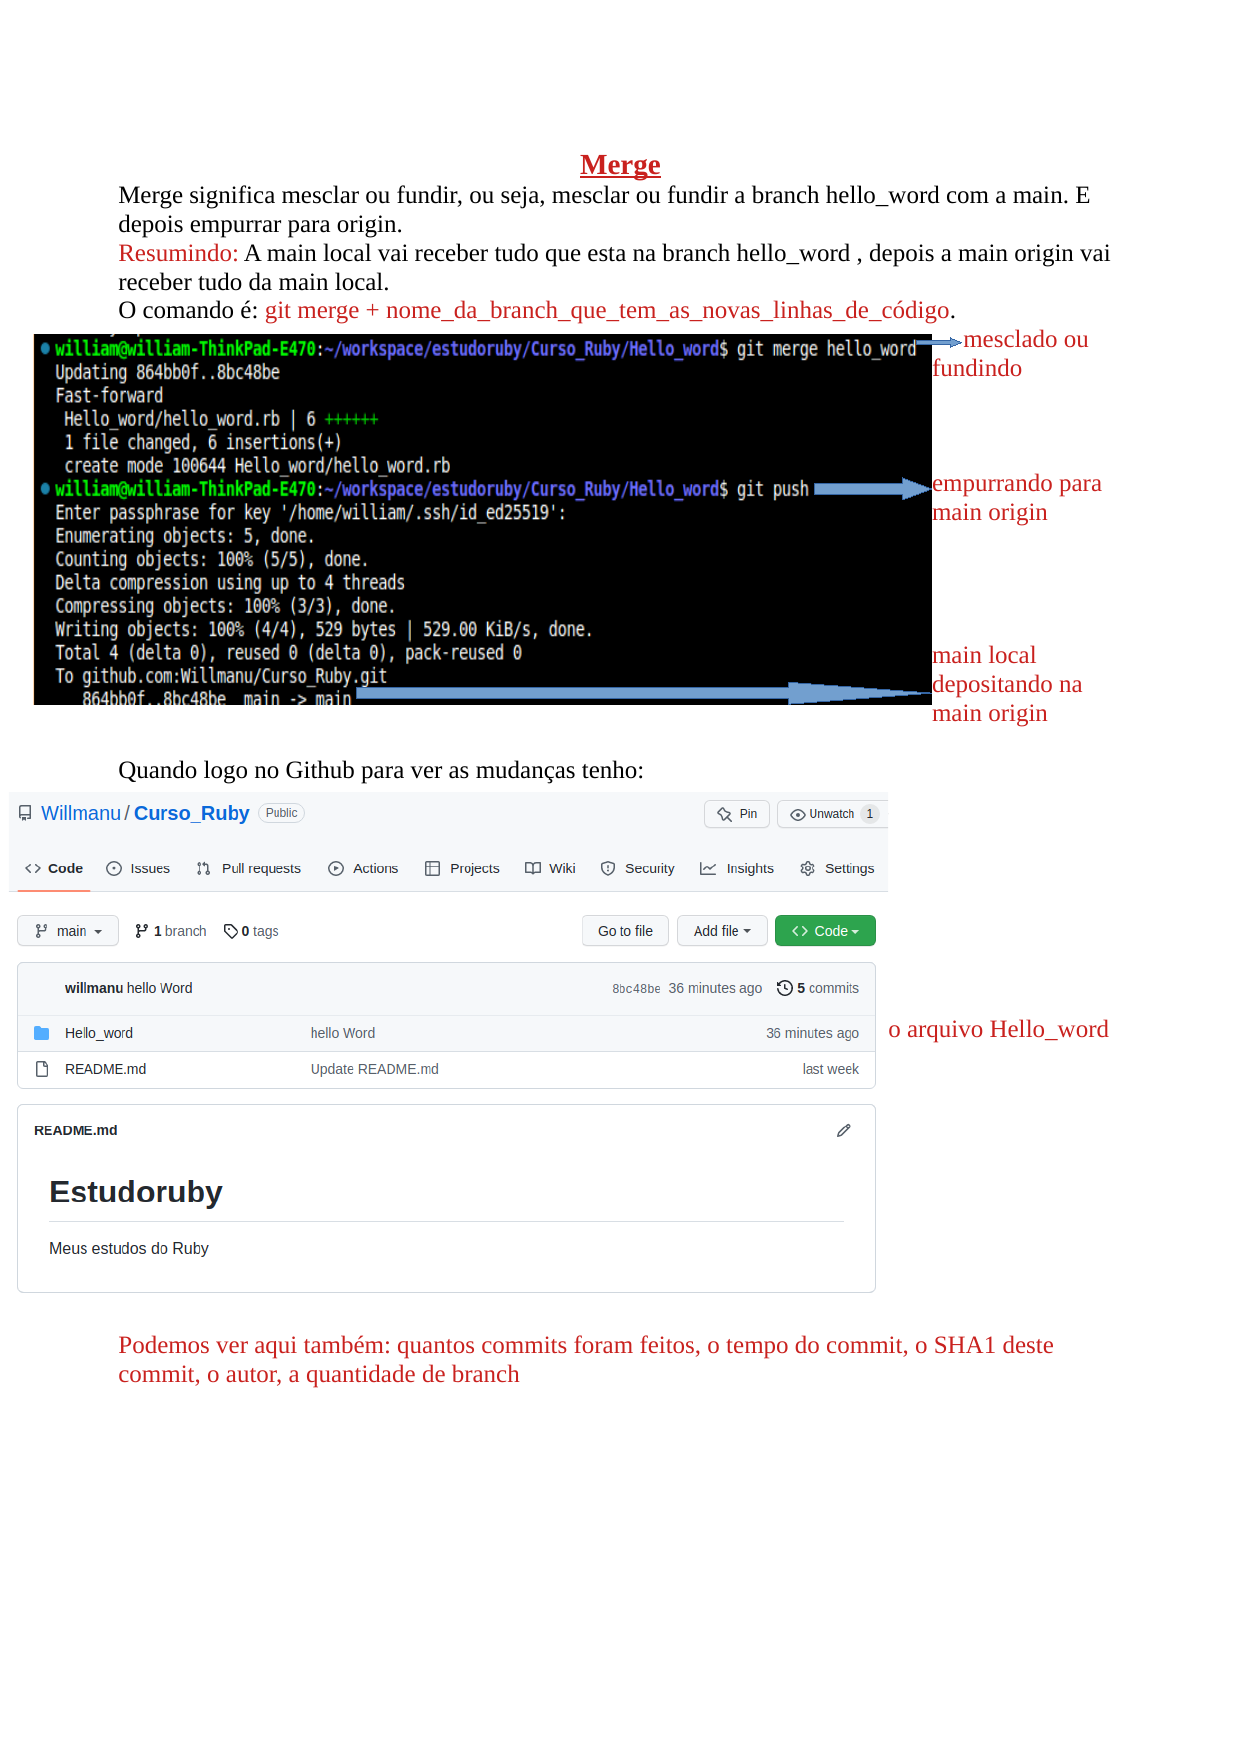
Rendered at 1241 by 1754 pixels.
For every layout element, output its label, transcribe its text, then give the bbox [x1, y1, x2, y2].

text Merge significa mesclar ou fundir, ou seja, mesclar ou fundir a branch hello_word com a main. E depois empurrar para origin. [118, 180, 1122, 238]
text Resumindo: A main local vai receber tudo que esta na branch hello_word , depois a main origin vai receber tudo da main local. [118, 238, 1122, 295]
picture [8, 792, 889, 1313]
text Merge [118, 147, 1122, 180]
text O comando é: git merge + nome_da_branch_que_tem_as_novas_linhas_de_código. [118, 295, 1122, 324]
text mesclado ou fundindo [118, 324, 1122, 382]
text empurrando para main origin [932, 468, 1122, 525]
text main local depositando na main origin [118, 640, 1122, 727]
picture [33, 334, 932, 705]
picture [791, 694, 932, 705]
text Quando logo no Github para ver as mudanças tenho: [118, 755, 1122, 784]
text o arquivo Hello_word [889, 1014, 1122, 1043]
text Podemos ver aqui também: quantos commits foram feitos, o tempo do commit, o SHA1 deste commit, o autor, a quantidade de branch [118, 1330, 1122, 1388]
